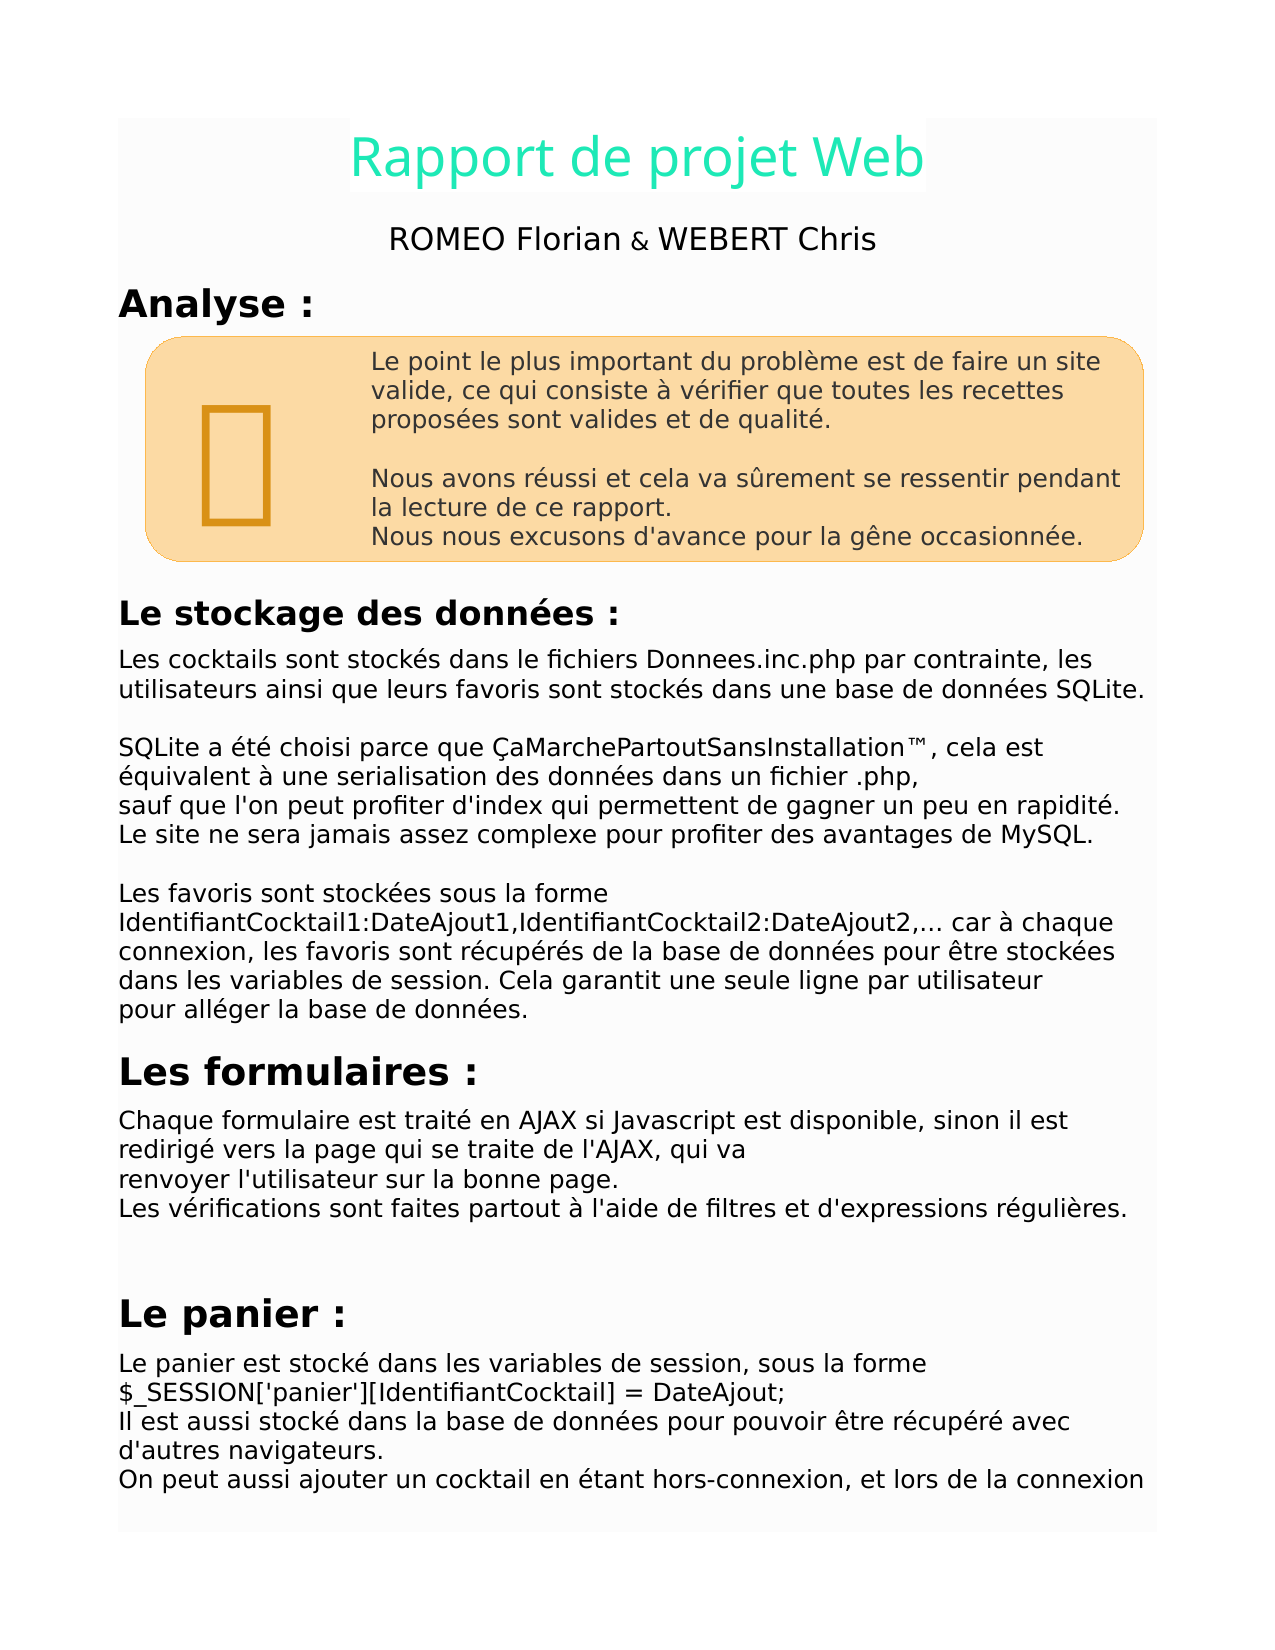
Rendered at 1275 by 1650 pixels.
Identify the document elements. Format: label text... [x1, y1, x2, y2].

text Rapport de projet Web [118, 118, 1157, 192]
text SQLite a été choisi parce que ÇaMarchePartoutSansInstallation™, cela est équivalent à une serialisation des données dans un fichier .php, sauf que l'on peut profiter d'index qui permettent de gagner un peu en rapidité. [118, 733, 1157, 821]
subtitle Le panier : [118, 1248, 1157, 1336]
text Chaque formulaire est traité en AJAX si Javascript est disponible, sinon il est redirigé vers la page qui se traite de l'AJAX, qui va renvoyer l'utilisateur sur la bonne page. Les vérifications sont faites partout à l'aide de filtres et d'expressions régulières. [118, 1106, 1157, 1223]
subtitle Le stockage des données : [118, 594, 1157, 633]
text Le panier est stocké dans les variables de session, sous la forme $_SESSION['panier'][IdentifiantCocktail] = DateAjout; Il est aussi stocké dans la base de données pour pouvoir être récupéré avec d'autres navigateurs. On peut aussi ajouter un cocktail en étant hors-connexion, et lors de la connexion [118, 1349, 1157, 1495]
subtitle Analyse : [118, 282, 1157, 415]
text Les cocktails sont stockés dans le fichiers Donnees.inc.php par contrainte, les utilisateurs ainsi que leurs favoris sont stockés dans une base de données SQLite. [118, 646, 1157, 704]
text Le site ne sera jamais assez complexe pour profiter des avantages de MySQL. [118, 821, 1157, 879]
subtitle Les formulaires : [118, 1050, 1157, 1094]
text ROMEO Florian & WEBERT Chris [118, 192, 1157, 257]
text Les favoris sont stockées sous la forme IdentifiantCocktail1:DateAjout1,IdentifiantCocktail2:DateAjout2,... car à chaque connexion, les favoris sont récupérés de la base de données pour être stockées dans les variables de session. Cela garantit une seule ligne par utilisateur pour alléger la base de données. [118, 879, 1157, 1025]
